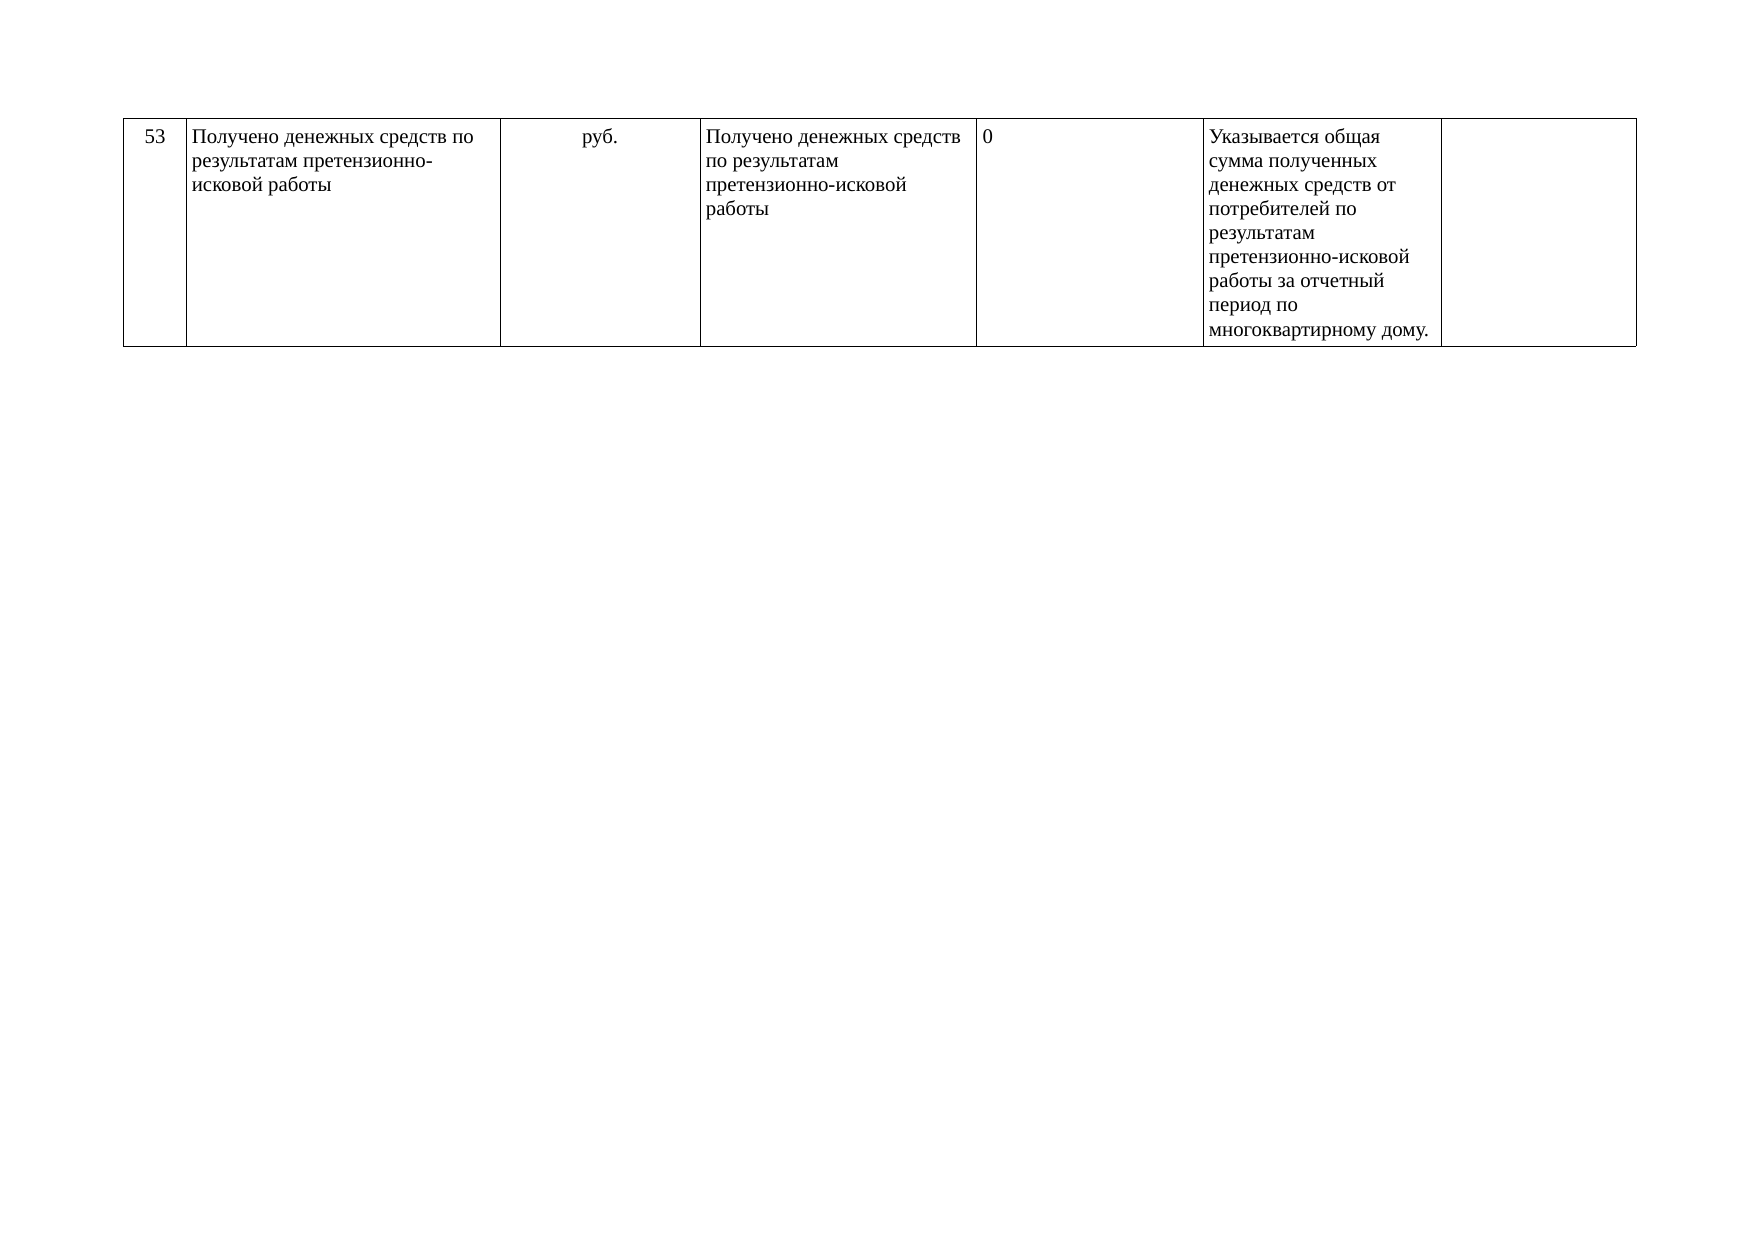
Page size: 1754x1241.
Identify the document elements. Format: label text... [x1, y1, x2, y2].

table_cell 0 [977, 119, 1203, 346]
table_cell Получено денежных средств по результатам претензионно-исковой работы [701, 119, 976, 346]
table_cell Получено денежных средств по результатам претензионно-исковой работы [187, 119, 500, 346]
table_cell [1442, 119, 1636, 346]
table_cell Указывается общая сумма полученных денежных средств от потребителей по результатам претензионно-исковой работы за отчетный период по многоквартирному дому. [1204, 119, 1441, 346]
table_cell руб. [501, 119, 700, 346]
table_cell 53 [124, 119, 186, 346]
